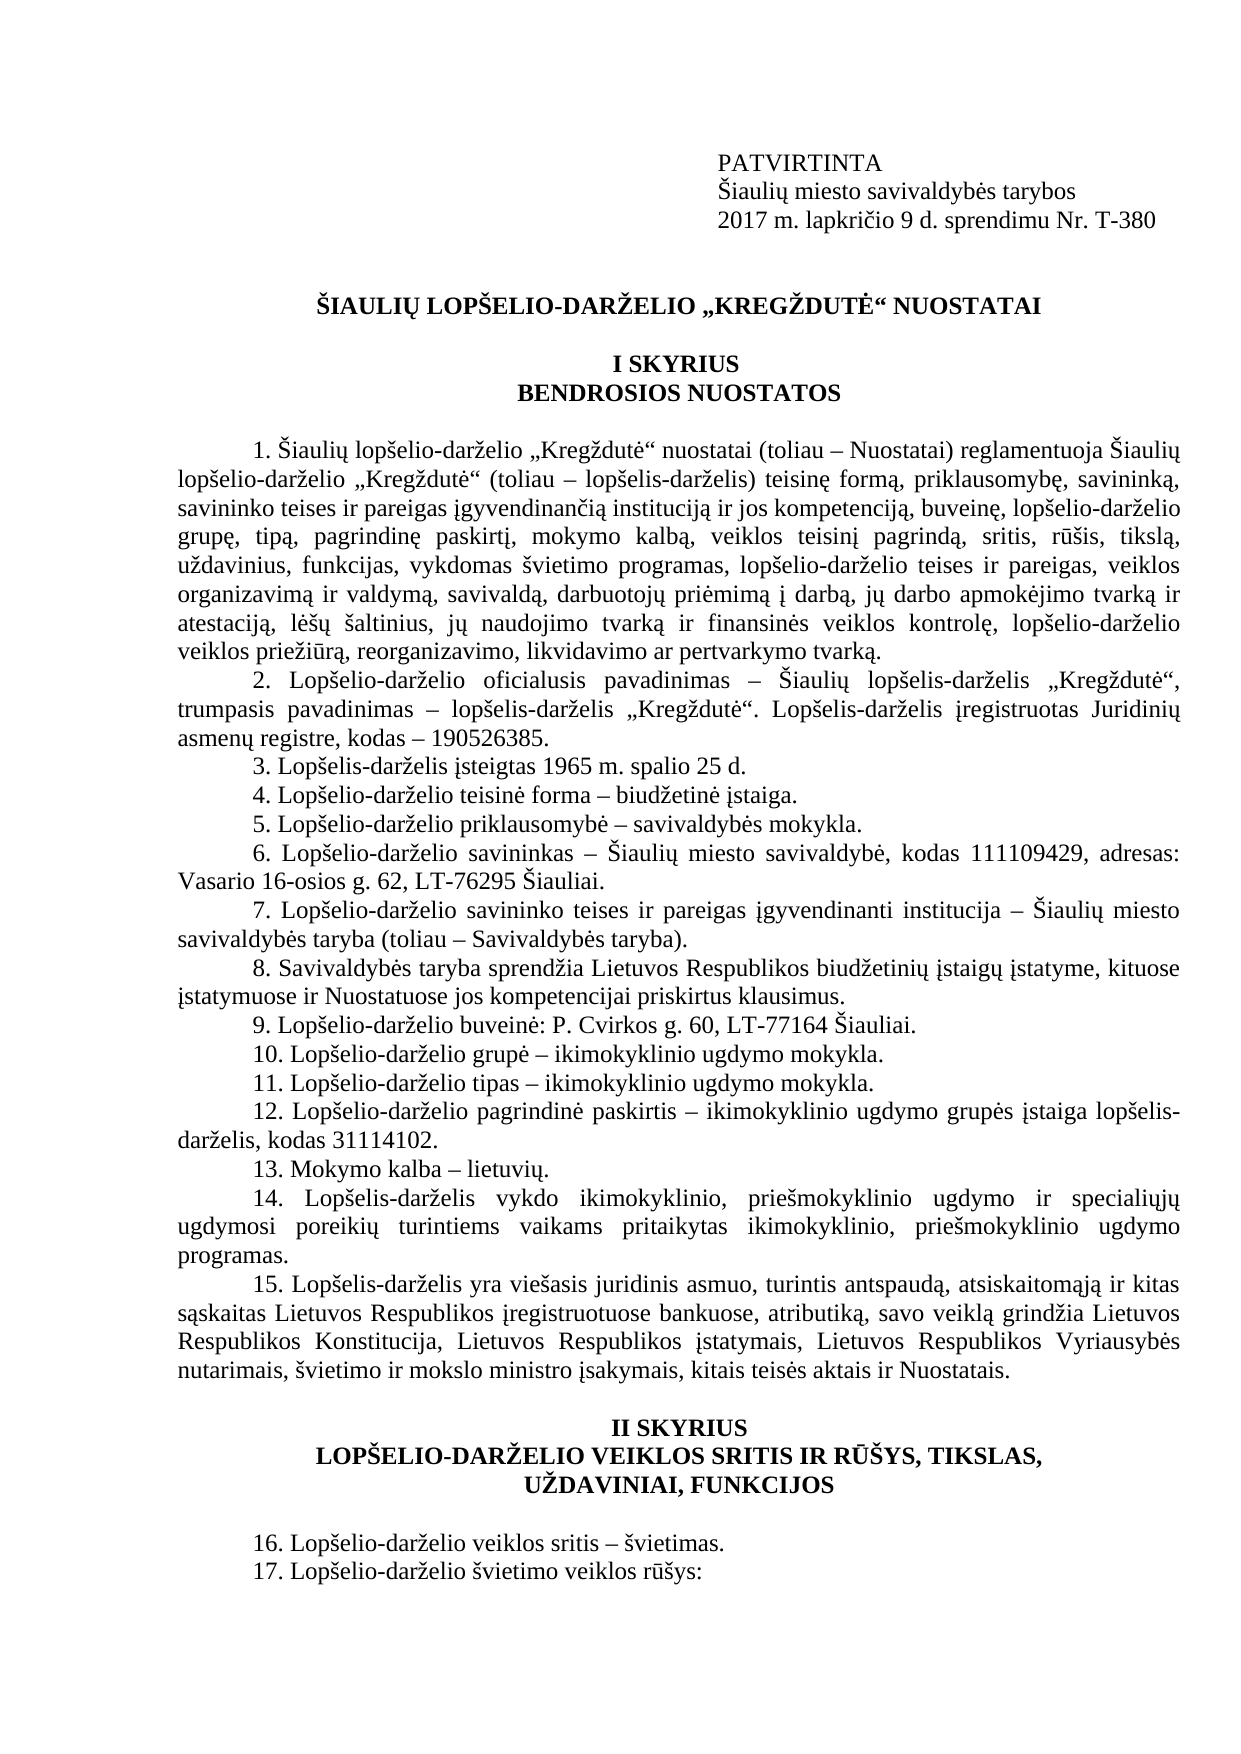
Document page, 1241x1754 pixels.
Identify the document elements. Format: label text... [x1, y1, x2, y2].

text 7. Lopšelio-darželio savininko teises ir pareigas įgyvendinanti institucija – Šiaulių miesto savivaldybės taryba (toliau – Savivaldybės taryba). [177, 895, 1181, 953]
text 8. Savivaldybės taryba sprendžia Lietuvos Respublikos biudžetinių įstaigų įstatyme, kituose įstatymuose ir Nuostatuose jos kompetencijai priskirtus klausimus. [177, 953, 1181, 1010]
text 1. Šiaulių lopšelio-darželio „Kregždutė“ nuostatai (toliau – Nuostatai) reglamentuoja Šiaulių lopšelio-darželio „Kregždutė“ (toliau – lopšelis-darželis) teisinę formą, priklausomybę, savininką, savininko teises ir pareigas įgyvendinančią instituciją ir jos kompetenciją, buveinę, lopšelio-darželio grupę, tipą, pagrindinę paskirtį, mokymo kalbą, veiklos teisinį pagrindą, sritis, rūšis, tikslą, uždavinius, funkcijas, vykdomas švietimo programas, lopšelio-darželio teises ir pareigas, veiklos organizavimą ir valdymą, savivaldą, darbuotojų priėmimą į darbą, jų darbo apmokėjimo tvarką ir atestaciją, lėšų šaltinius, jų naudojimo tvarką ir finansinės veiklos kontrolę, lopšelio-darželio veiklos priežiūrą, reorganizavimo, likvidavimo ar pertvarkymo tvarką. [177, 435, 1181, 665]
text 3. Lopšelis-darželis įsteigtas 1965 m. spalio 25 d. [177, 751, 1181, 780]
text 11. Lopšelio-darželio tipas – ikimokyklinio ugdymo mokykla. [177, 1068, 1181, 1096]
text 12. Lopšelio-darželio pagrindinė paskirtis – ikimokyklinio ugdymo grupės įstaiga lopšelis-darželis, kodas 31114102. [177, 1096, 1181, 1154]
text UŽDAVINIAI, FUNKCIJOS [177, 1470, 1181, 1499]
text 2017 m. lapkričio 9 d. sprendimu Nr. T-380 [582, 205, 1181, 234]
text 14. Lopšelis-darželis vykdo ikimokyklinio, priešmokyklinio ugdymo ir specialiųjų ugdymosi poreikių turintiems vaikams pritaikytas ikimokyklinio, priešmokyklinio ugdymo programas. [177, 1183, 1181, 1269]
text LOPŠELIO-DARŽELIO VEIKLOS SRITIS IR RŪŠYS, TIKSLAS, [177, 1441, 1181, 1470]
text 2. Lopšelio-darželio oficialusis pavadinimas – Šiaulių lopšelis-darželis „Kregždutė“, trumpasis pavadinimas – lopšelis-darželis „Kregždutė“. Lopšelis-darželis įregistruotas Juridinių asmenų registre, kodas – 190526385. [177, 665, 1181, 751]
text BENDROSIOS NUOSTATOS [177, 378, 1181, 406]
text PATVIRTINTA [582, 148, 1181, 176]
text ŠIAULIŲ LOPŠELIO-DARŽELIO „KREGŽDUTĖ“ NUOSTATAI [177, 291, 1181, 320]
text 13. Mokymo kalba – lietuvių. [177, 1154, 1181, 1183]
text 5. Lopšelio-darželio priklausomybė – savivaldybės mokykla. [177, 809, 1181, 838]
text 15. Lopšelis-darželis yra viešasis juridinis asmuo, turintis antspaudą, atsiskaitomąją ir kitas sąskaitas Lietuvos Respublikos įregistruotuose bankuose, atributiką, savo veiklą grindžia Lietuvos Respublikos Konstitucija, Lietuvos Respublikos įstatymais, Lietuvos Respublikos Vyriausybės nutarimais, švietimo ir mokslo ministro įsakymais, kitais teisės aktais ir Nuostatais. [177, 1269, 1181, 1384]
text 17. Lopšelio-darželio švietimo veiklos rūšys: [177, 1556, 1181, 1585]
text I SKYRIUS [177, 349, 1181, 378]
text 16. Lopšelio-darželio veiklos sritis – švietimas. [177, 1528, 1181, 1556]
text 9. Lopšelio-darželio buveinė: P. Cvirkos g. 60, LT-77164 Šiauliai. [177, 1010, 1181, 1039]
text II SKYRIUS [177, 1413, 1181, 1441]
text 6. Lopšelio-darželio savininkas – Šiaulių miesto savivaldybė, kodas 111109429, adresas: Vasario 16-osios g. 62, LT-76295 Šiauliai. [177, 838, 1181, 895]
text Šiaulių miesto savivaldybės tarybos [582, 176, 1181, 205]
text 10. Lopšelio-darželio grupė – ikimokyklinio ugdymo mokykla. [177, 1039, 1181, 1068]
text 4. Lopšelio-darželio teisinė forma – biudžetinė įstaiga. [177, 780, 1181, 809]
